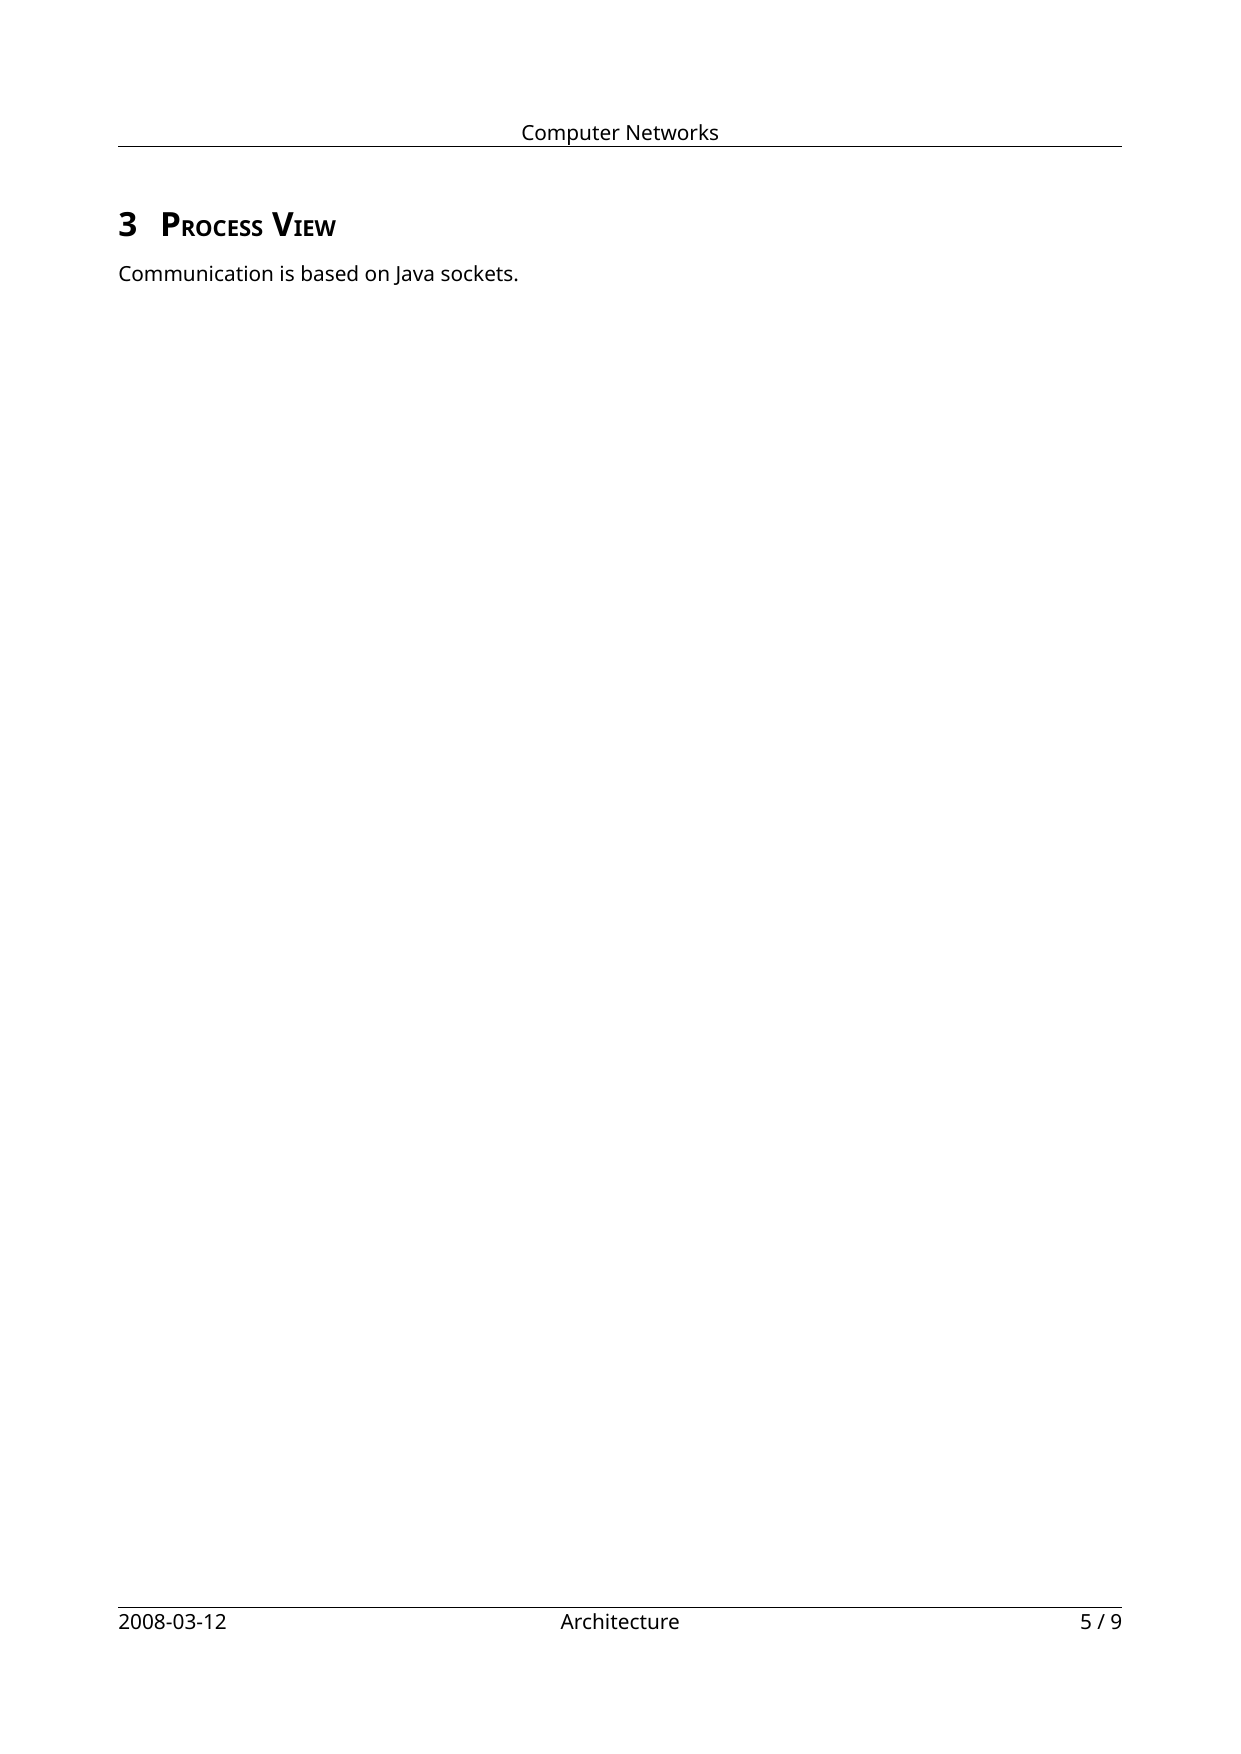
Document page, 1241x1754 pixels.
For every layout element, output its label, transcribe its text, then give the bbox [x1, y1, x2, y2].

text Communication is based on Java sockets. [118, 259, 1122, 287]
subtitle Process View [118, 201, 1122, 247]
